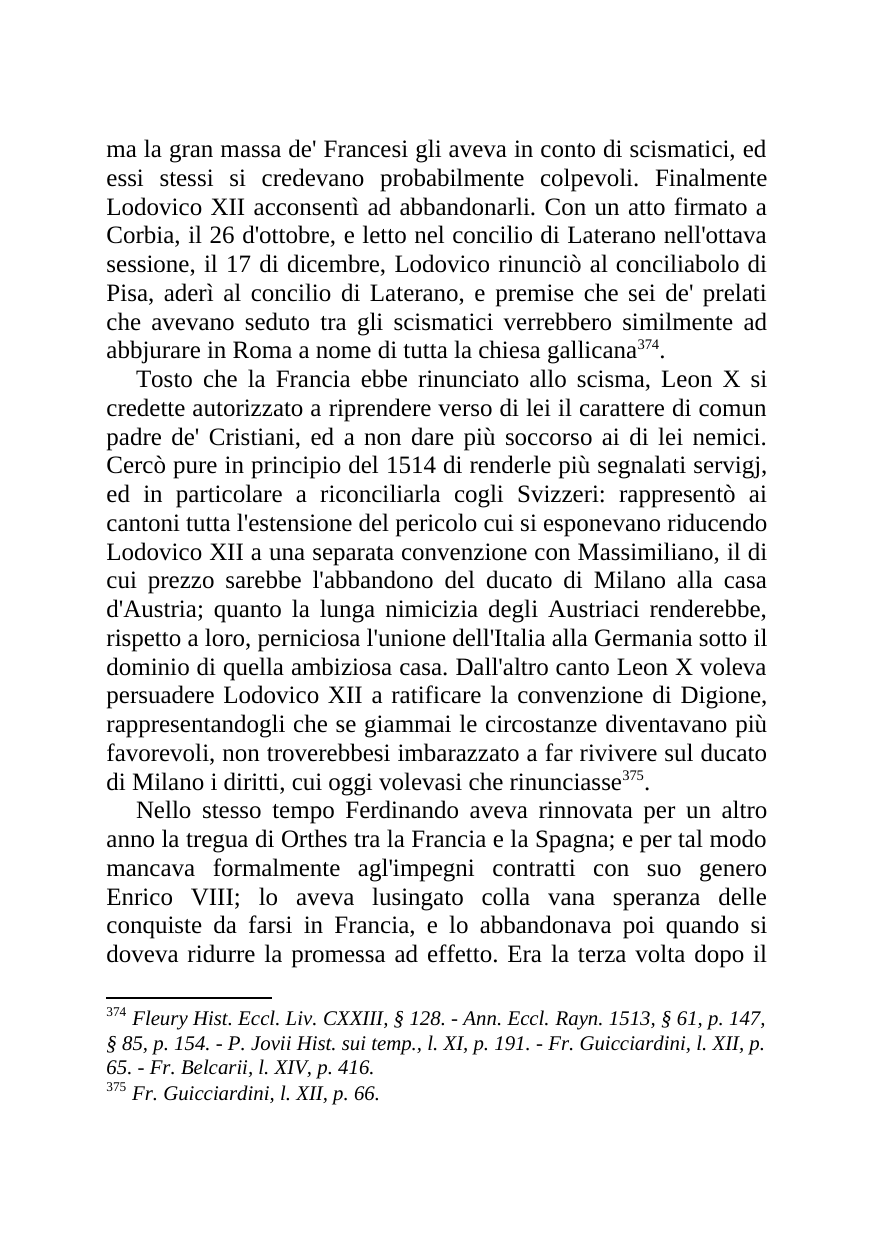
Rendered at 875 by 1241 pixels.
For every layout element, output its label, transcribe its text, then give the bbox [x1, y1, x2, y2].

text Nello stesso tempo Ferdinando aveva rinnovata per un altro anno la tregua di Orthes tra la Francia e la Spagna; e per tal modo mancava formalmente agl'impegni contratti con suo genero Enrico VIII; lo aveva lusingato colla vana speranza delle conquiste da farsi in Francia, e lo abbandonava poi quando si doveva ridurre la promessa ad effetto. Era la terza volta dopo il [106, 796, 768, 968]
text Fr. Guicciardini, l. XII, p. 66. [106, 1079, 768, 1105]
text ma la gran massa de' Francesi gli aveva in conto di scismatici, ed essi stessi si credevano probabilmente colpevoli. Finalmente Lodovico XII acconsentì ad abbandonarli. Con un atto firmato a Corbia, il 26 d'ottobre, e letto nel concilio di Laterano nell'ottava sessione, il 17 di dicembre, Lodovico rinunciò al conciliabolo di Pisa, aderì al concilio di Laterano, e premise che sei de' prelati che avevano seduto tra gli scismatici verrebbero similmente ad abbjurare in Roma a nome di tutta la chiesa gallicana. [106, 134, 768, 364]
text Tosto che la Francia ebbe rinunciato allo scisma, Leon X si credette autorizzato a riprendere verso di lei il carattere di comun padre de' Cristiani, ed a non dare più soccorso ai di lei nemici. Cercò pure in principio del 1514 di renderle più segnalati servigj, ed in particolare a riconciliarla cogli Svizzeri: rappresentò ai cantoni tutta l'estensione del pericolo cui si esponevano riducendo Lodovico XII a una separata convenzione con Massimiliano, il di cui prezzo sarebbe l'abbandono del ducato di Milano alla casa d'Austria; quanto la lunga nimicizia degli Austriaci renderebbe, rispetto a loro, perniciosa l'unione dell'Italia alla Germania sotto il dominio di quella ambiziosa casa. Dall'altro canto Leon X voleva persuadere Lodovico XII a ratificare la convenzione di Digione, rappresentandogli che se giammai le circostanze diventavano più favorevoli, non troverebbesi imbarazzato a far rivivere sul ducato di Milano i diritti, cui oggi volevasi che rinunciasse. [106, 364, 768, 796]
text Fleury Hist. Eccl. Liv. CXXIII, § 128. - Ann. Eccl. Rayn. 1513, § 61, p. 147, § 85, p. 154. - P. Jovii Hist. sui temp., l. XI, p. 191. - Fr. Guicciardini, l. XII, p. 65. - Fr. Belcarii, l. XIV, p. 416. [106, 1004, 768, 1079]
